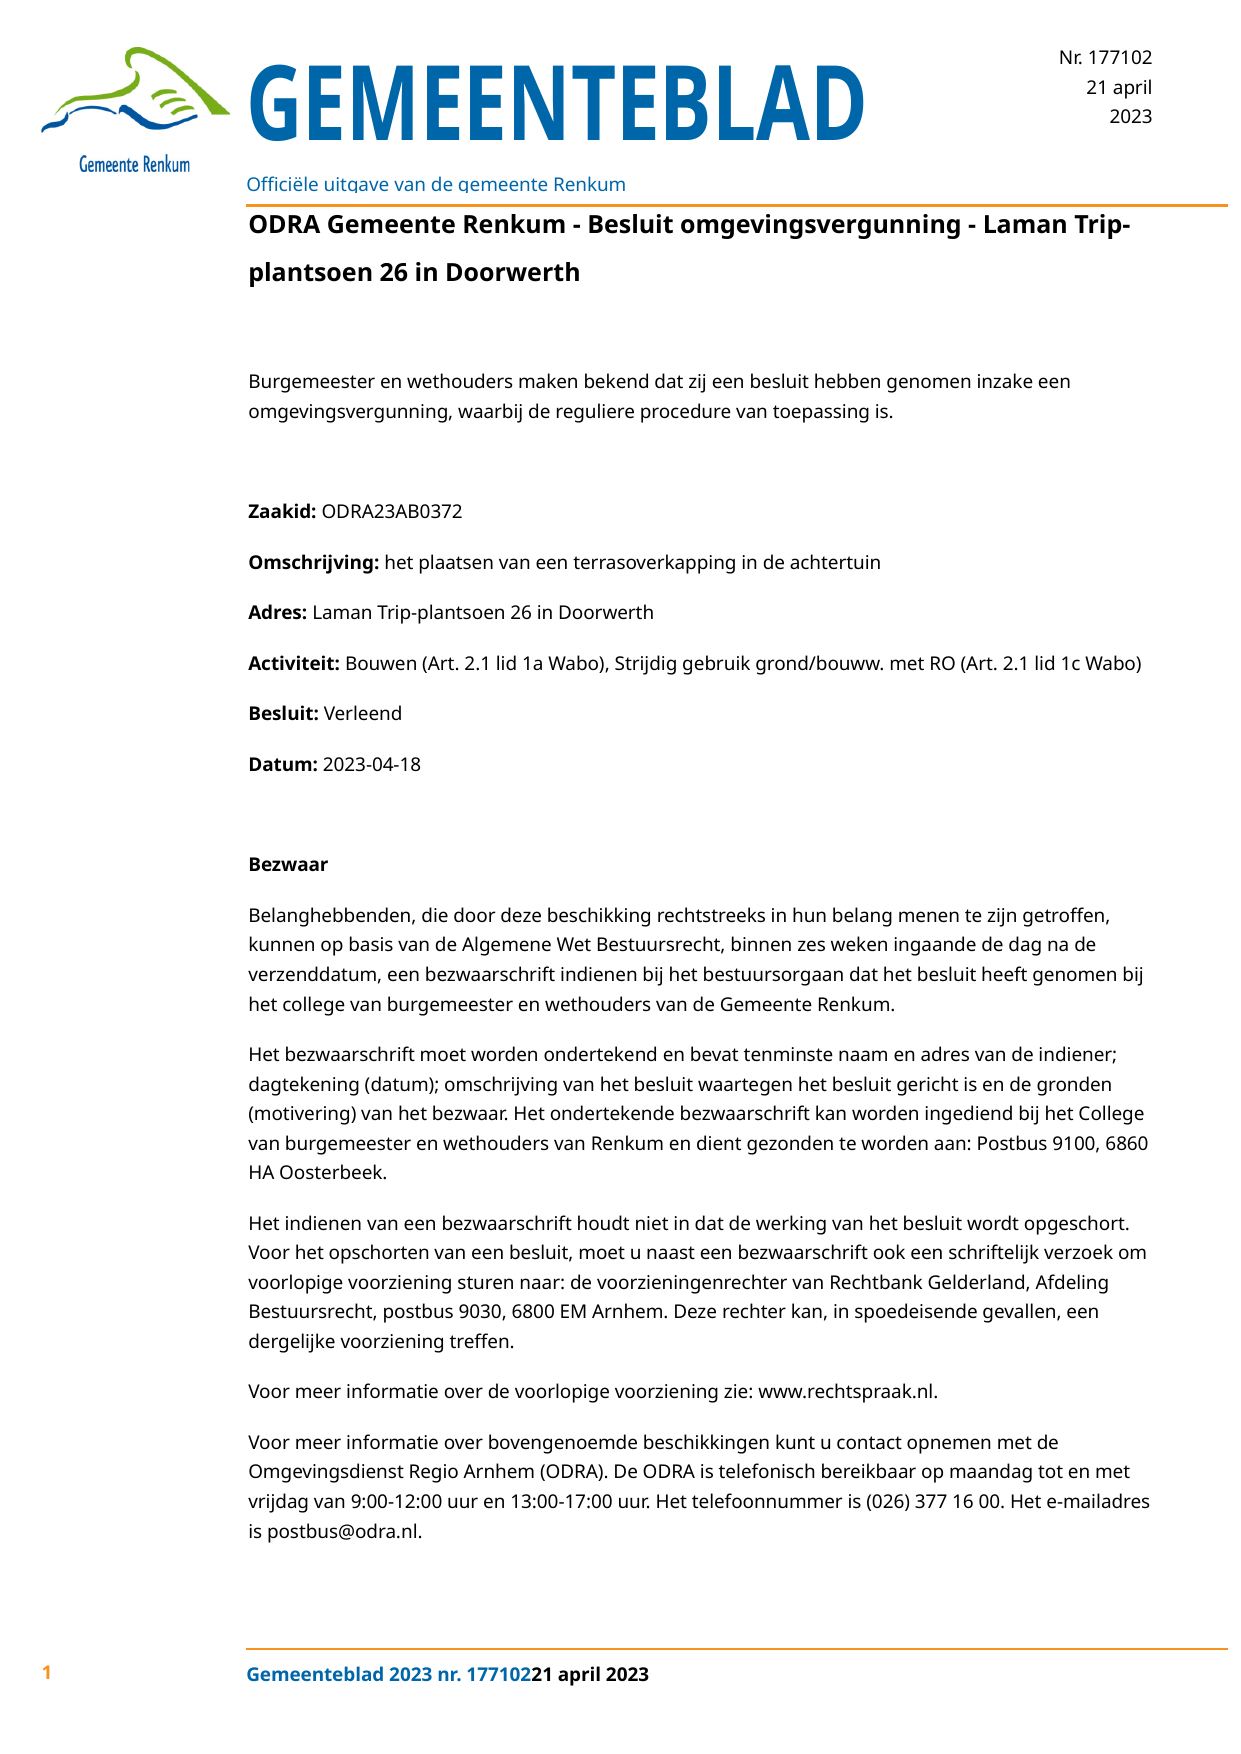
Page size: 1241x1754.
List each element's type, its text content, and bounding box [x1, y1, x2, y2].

text Burgemeester en wethouders maken bekend dat zij een besluit hebben genomen inzake een omgevingsvergunning, waarbij de reguliere procedure van toepassing is. [248, 368, 1152, 424]
text Het bezwaarschrift moet worden ondertekend en bevat tenminste naam en adres van de indiener; dagtekening (datum); omschrijving van het besluit waartegen het besluit gericht is en de gronden (motivering) van het bezwaar. Het ondertekende bezwaarschrift kan worden ingediend bij het College van burgemeester en wethouders van Renkum en dient gezonden te worden aan: Postbus 9100, 6860 HA Oosterbeek. [248, 1041, 1152, 1185]
text ODRA Gemeente Renkum - Besluit omgevingsvergunning - Laman Trip-plantsoen 26 in Doorwerth [248, 207, 1152, 288]
text Datum: 2023-04-18 [248, 751, 1152, 777]
text Omschrijving: het plaatsen van een terrasoverkapping in de achtertuin [248, 549, 1152, 575]
picture [41, 47, 231, 172]
text Zaakid: ODRA23AB0372 [248, 499, 1152, 524]
text Besluit: Verleend [248, 700, 1152, 726]
text Activiteit: Bouwen (Art. 2.1 lid 1a Wabo), Strijdig gebruik grond/bouww. met RO (Art. 2.1 lid 1c Wabo) [248, 650, 1152, 676]
text Belanghebbenden, die door deze beschikking rechtstreeks in hun belang menen te zijn getroffen, kunnen op basis van de Algemene Wet Bestuursrecht, binnen zes weken ingaande de dag na de verzenddatum, een bezwaarschrift indienen bij het bestuursorgaan dat het besluit heeft genomen bij het college van burgemeester en wethouders van de Gemeente Renkum. [248, 902, 1152, 1017]
text Bezwaar [248, 852, 1152, 877]
text Adres: Laman Trip-plantsoen 26 in Doorwerth [248, 599, 1152, 625]
text Voor meer informatie over bovengenoemde beschikkingen kunt u contact opnemen met de Omgevingsdienst Regio Arnhem (ODRA). De ODRA is telefonisch bereikbaar op maandag tot en met vrijdag van 9:00-12:00 uur en 13:00-17:00 uur. Het telefoonnummer is (026) 377 16 00. Het e-mailadres is postbus@odra.nl. [248, 1429, 1152, 1544]
text Het indienen van een bezwaarschrift houdt niet in dat de werking van het besluit wordt opgeschort. Voor het opschorten van een besluit, moet u naast een bezwaarschrift ook een schriftelijk verzoek om voorlopige voorziening sturen naar: de voorzieningenrechter van Rechtbank Gelderland, Afdeling Bestuursrecht, postbus 9030, 6800 EM Arnhem. Deze rechter kan, in spoedeisende gevallen, een dergelijke voorziening treffen. [248, 1210, 1152, 1354]
text Voor meer informatie over de voorlopige voorziening zie: www.rechtspraak.nl. [248, 1379, 1152, 1404]
